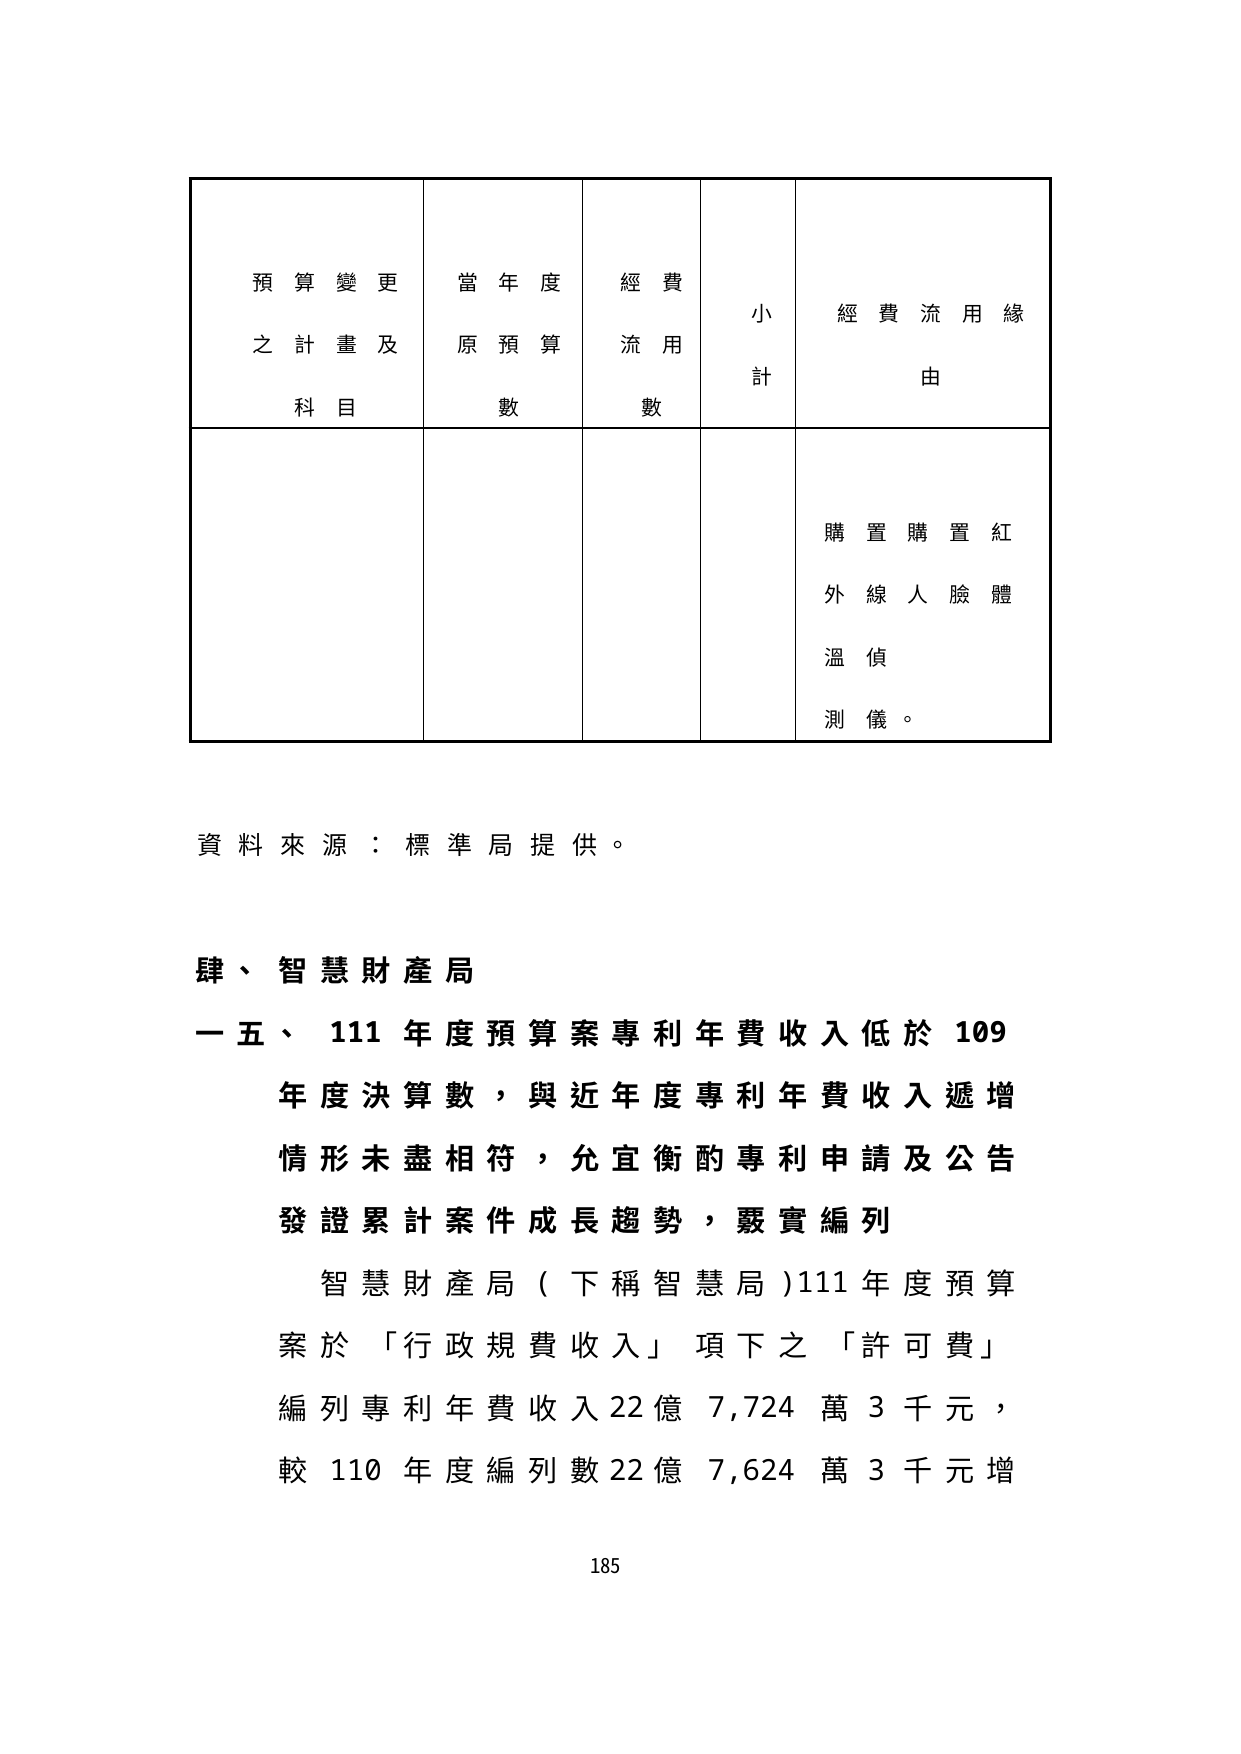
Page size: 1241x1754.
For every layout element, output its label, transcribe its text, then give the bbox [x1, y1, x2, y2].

text 肆、智慧財產局 [189, 927, 1022, 990]
table_header 當年度原預算數 [424, 180, 582, 427]
table_cell [701, 429, 795, 740]
table_header 經費流用緣由 [796, 180, 1049, 427]
text 智慧財產局(下稱智慧局)111年度預算案於「行政規費收入」項下之「許可費」編列專利年費收入22億7,724萬3千元，較110年度編列數22億7,624萬3千元增 [248, 1240, 1022, 1490]
text 一五、111年度預算案專利年費收入低於109年度決算數，與近年度專利年費收入遞增情形未盡相符，允宜衡酌專利申請及公告發證累計案件成長趨勢，覈實編列 [189, 990, 1022, 1240]
text 資料來源：標準局提供。 [189, 802, 1022, 865]
table_header 小計 [701, 180, 795, 427]
table_header 經費流用數 [583, 180, 700, 427]
table_cell [583, 429, 700, 740]
table_cell 購置購置紅外線人臉體溫偵 測儀。 [796, 429, 1049, 740]
table_cell [192, 429, 423, 740]
table_cell [424, 429, 582, 740]
table_header 預算變更之計畫及科目 [192, 180, 423, 427]
